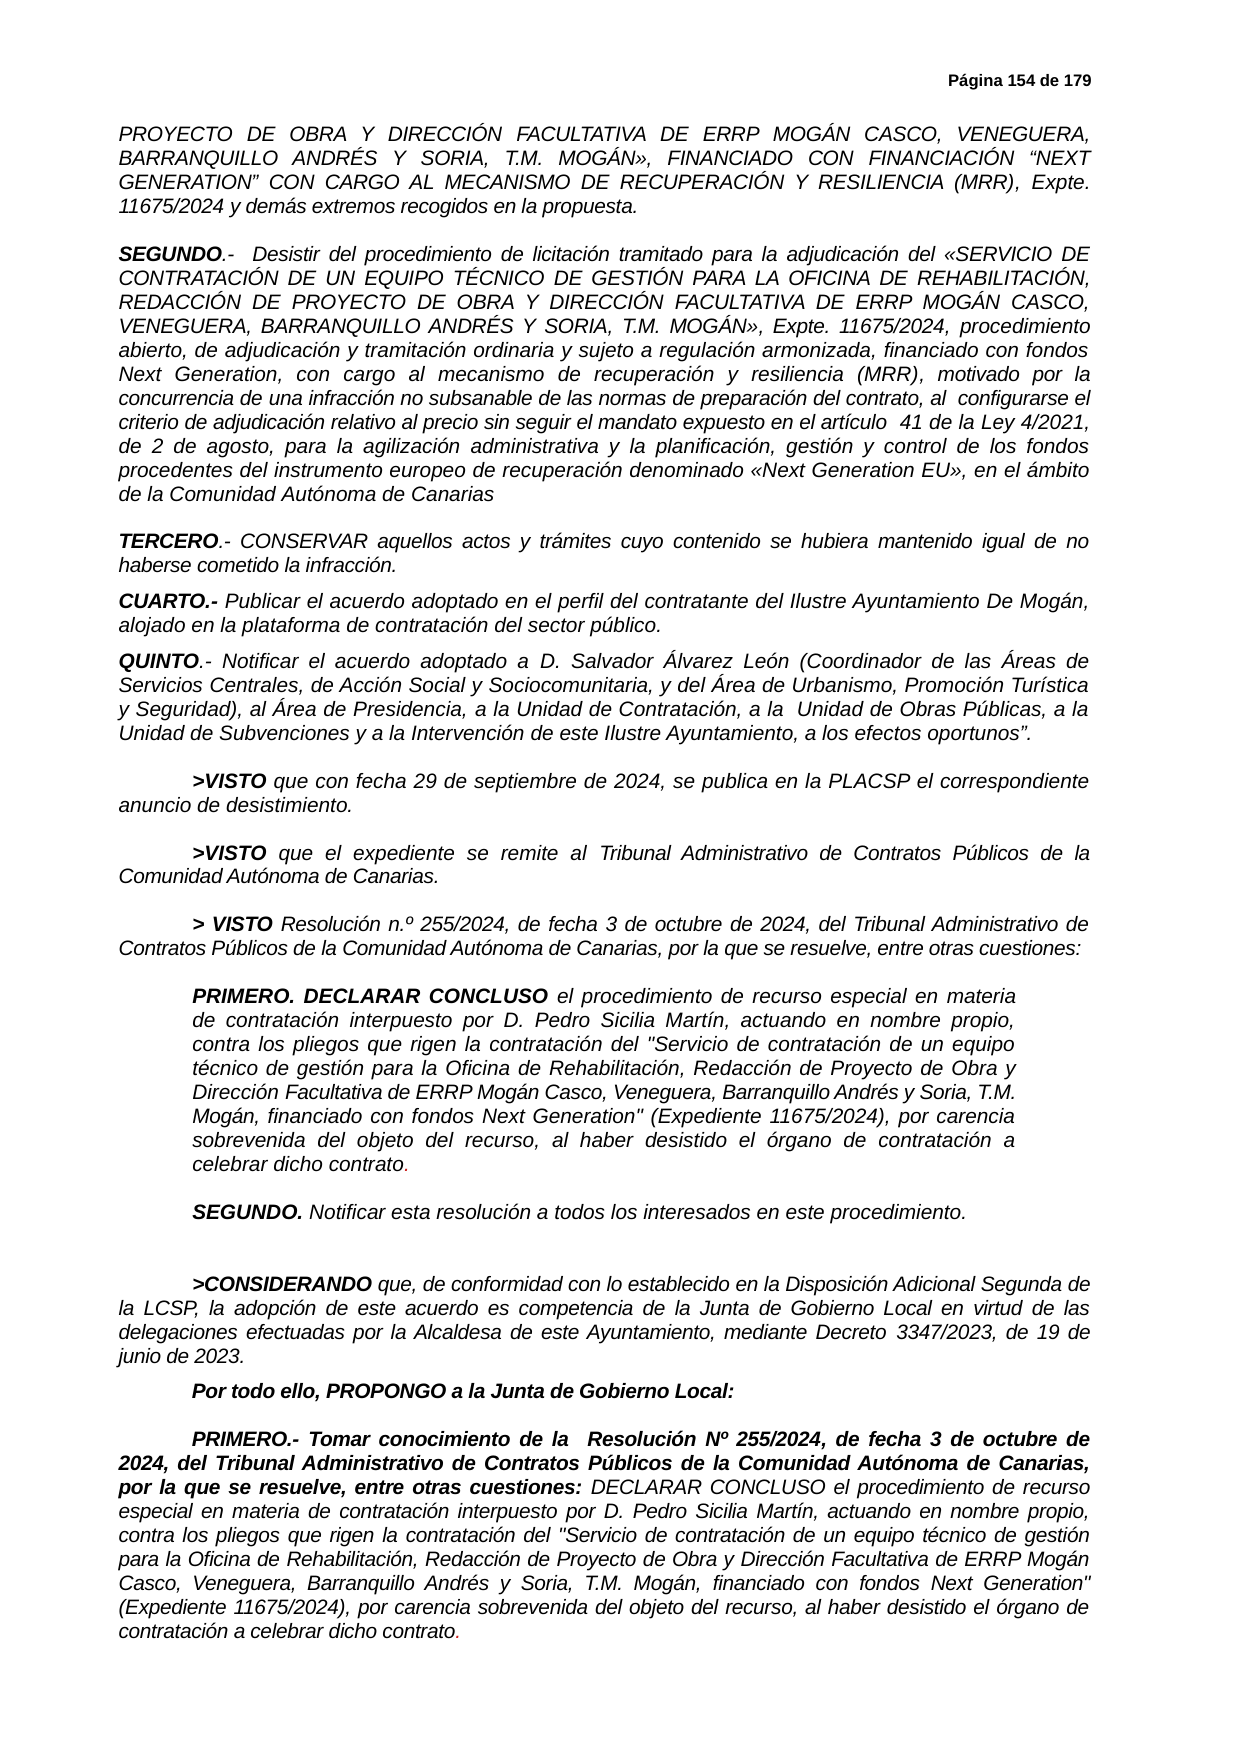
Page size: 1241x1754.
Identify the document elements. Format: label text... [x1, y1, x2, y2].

text TERCERO.- CONSERVAR aquellos actos y trámites cuyo contenido se hubiera mantenido igual de no haberse cometido la infracción. [118, 529, 1092, 577]
text PROYECTO DE OBRA Y DIRECCIÓN FACULTATIVA DE ERRP MOGÁN CASCO, VENEGUERA, BARRANQUILLO ANDRÉS Y SORIA, T.M. MOGÁN», FINANCIADO CON FINANCIACIÓN “NEXT GENERATION” CON CARGO AL MECANISMO DE RECUPERACIÓN Y RESILIENCIA (MRR), Expte. 11675/2024 y demás extremos recogidos en la propuesta. [118, 122, 1092, 218]
text CUARTO.- Publicar el acuerdo adoptado en el perfil del contratante del Ilustre Ayuntamiento De Mogán, alojado en la plataforma de contratación del sector público. [118, 589, 1092, 637]
text Por todo ello, PROPONGO a la Junta de Gobierno Local: [118, 1379, 1092, 1403]
text PRIMERO.- Tomar conocimiento de la Resolución Nº 255/2024, de fecha 3 de octubre de 2024, del Tribunal Administrativo de Contratos Públicos de la Comunidad Autónoma de Canarias, por la que se resuelve, entre otras cuestiones: DECLARAR CONCLUSO el procedimiento de recurso especial en materia de contratación interpuesto por D. Pedro Sicilia Martín, actuando en nombre propio, contra los pliegos que rigen la contratación del "Servicio de contratación de un equipo técnico de gestión para la Oficina de Rehabilitación, Redacción de Proyecto de Obra y Dirección Facultativa de ERRP Mogán Casco, Veneguera, Barranquillo Andrés y Soria, T.M. Mogán, financiado con fondos Next Generation" (Expediente 11675/2024), por carencia sobrevenida del objeto del recurso, al haber desistido el órgano de contratación a celebrar dicho contrato. [118, 1427, 1092, 1643]
text QUINTO.- Notificar el acuerdo adoptado a D. Salvador Álvarez León (Coordinador de las Áreas de Servicios Centrales, de Acción Social y Sociocomunitaria, y del Área de Urbanismo, Promoción Turística y Seguridad), al Área de Presidencia, a la Unidad de Contratación, a la Unidad de Obras Públicas, a la Unidad de Subvenciones y a la Intervención de este Ilustre Ayuntamiento, a los efectos oportunos”. [118, 649, 1092, 744]
text > VISTO Resolución n.º 255/2024, de fecha 3 de octubre de 2024, del Tribunal Administrativo de Contratos Públicos de la Comunidad Autónoma de Canarias, por la que se resuelve, entre otras cuestiones: [118, 912, 1092, 960]
text SEGUNDO. Notificar esta resolución a todos los interesados en este procedimiento. [192, 1200, 1019, 1224]
text PRIMERO. DECLARAR CONCLUSO el procedimiento de recurso especial en materia de contratación interpuesto por D. Pedro Sicilia Martín, actuando en nombre propio, contra los pliegos que rigen la contratación del "Servicio de contratación de un equipo técnico de gestión para la Oficina de Rehabilitación, Redacción de Proyecto de Obra y Dirección Facultativa de ERRP Mogán Casco, Veneguera, Barranquillo Andrés y Soria, T.M. Mogán, financiado con fondos Next Generation" (Expediente 11675/2024), por carencia sobrevenida del objeto del recurso, al haber desistido el órgano de contratación a celebrar dicho contrato. [192, 984, 1019, 1176]
text >VISTO que con fecha 29 de septiembre de 2024, se publica en la PLACSP el correspondiente anuncio de desistimiento. [118, 768, 1092, 816]
text SEGUNDO.- Desistir del procedimiento de licitación tramitado para la adjudicación del «SERVICIO DE CONTRATACIÓN DE UN EQUIPO TÉCNICO DE GESTIÓN PARA LA OFICINA DE REHABILITACIÓN, REDACCIÓN DE PROYECTO DE OBRA Y DIRECCIÓN FACULTATIVA DE ERRP MOGÁN CASCO, VENEGUERA, BARRANQUILLO ANDRÉS Y SORIA, T.M. MOGÁN», Expte. 11675/2024, procedimiento abierto, de adjudicación y tramitación ordinaria y sujeto a regulación armonizada, financiado con fondos Next Generation, con cargo al mecanismo de recuperación y resiliencia (MRR), motivado por la concurrencia de una infracción no subsanable de las normas de preparación del contrato, al configurarse el criterio de adjudicación relativo al precio sin seguir el mandato expuesto en el artículo 41 de la Ley 4/2021, de 2 de agosto, para la agilización administrativa y la planificación, gestión y control de los fondos procedentes del instrumento europeo de recuperación denominado «Next Generation EU», en el ámbito de la Comunidad Autónoma de Canarias [118, 242, 1092, 505]
text >CONSIDERANDO que, de conformidad con lo establecido en la Disposición Adicional Segunda de la LCSP, la adopción de este acuerdo es competencia de la Junta de Gobierno Local en virtud de las delegaciones efectuadas por la Alcaldesa de este Ayuntamiento, mediante Decreto 3347/2023, de 19 de junio de 2023. [118, 1272, 1092, 1367]
text >VISTO que el expediente se remite al Tribunal Administrativo de Contratos Públicos de la Comunidad Autónoma de Canarias. [118, 840, 1092, 888]
